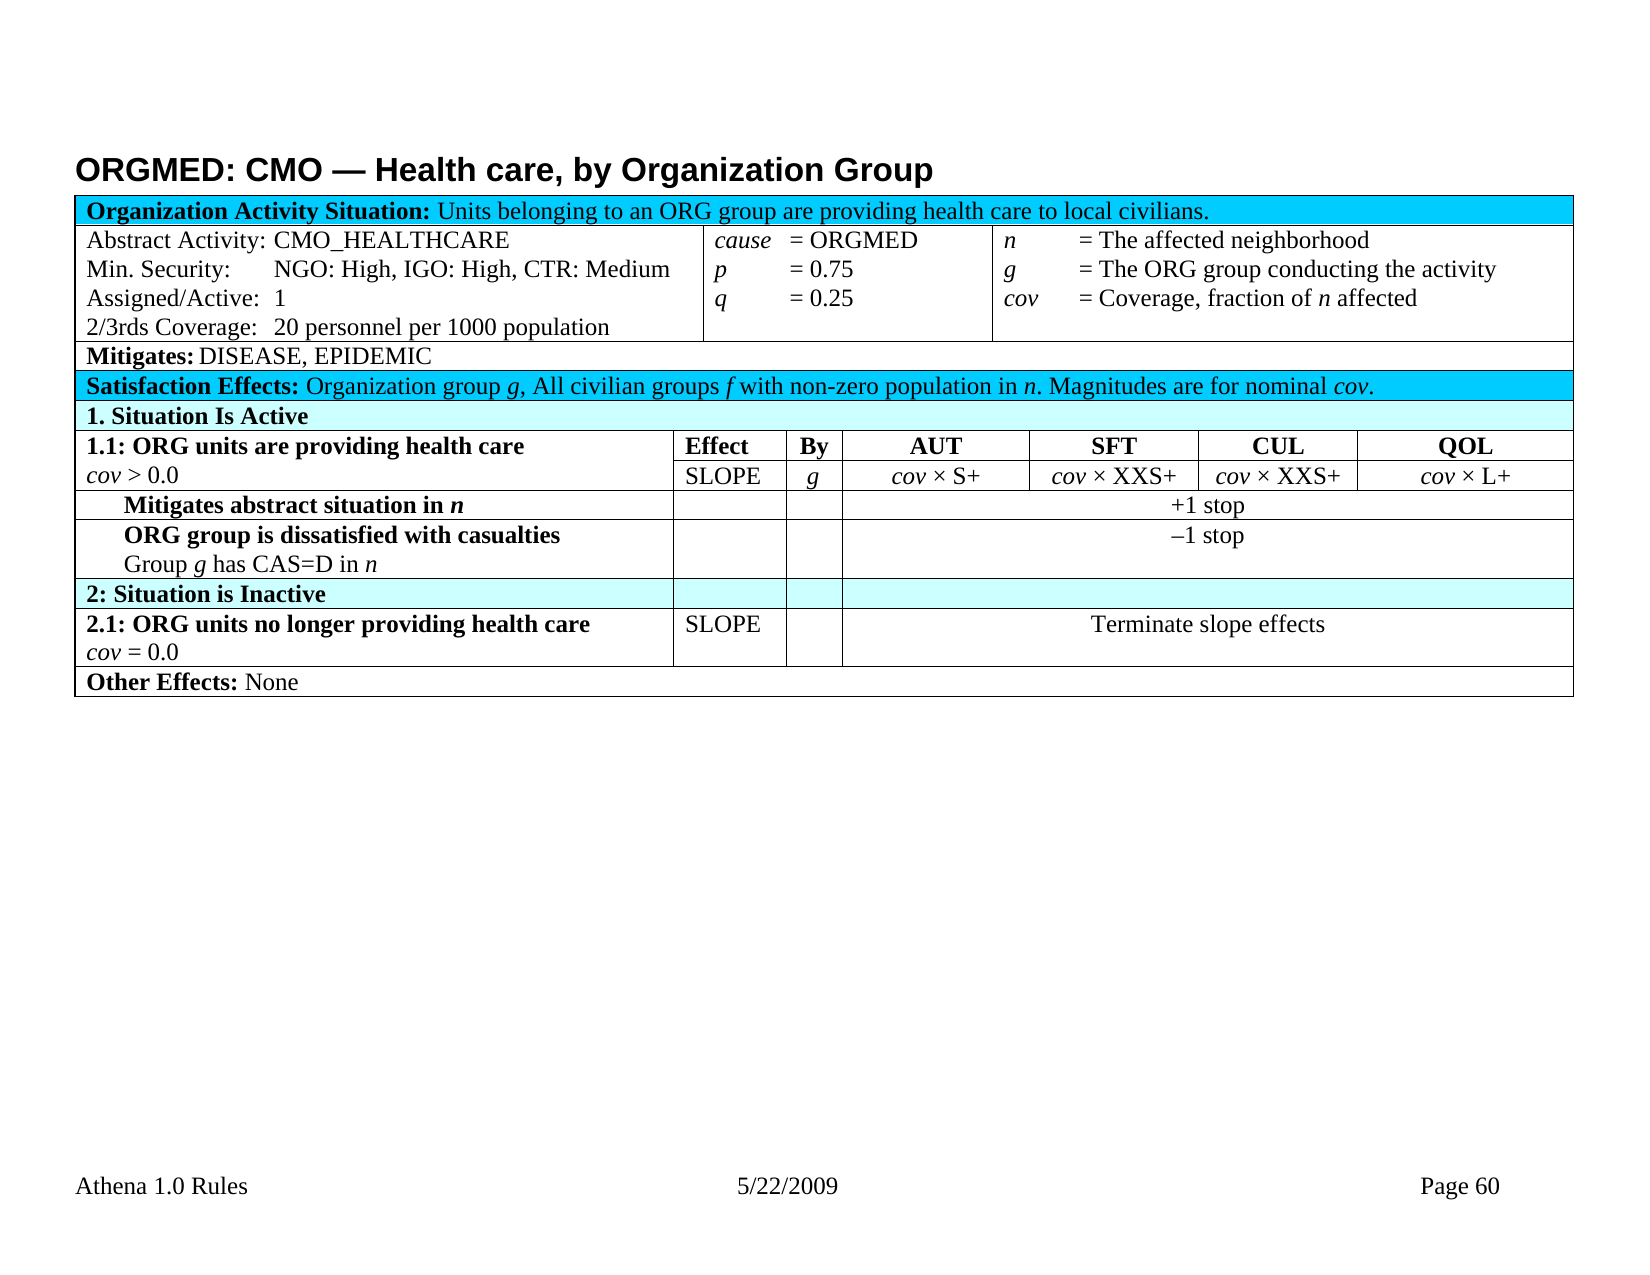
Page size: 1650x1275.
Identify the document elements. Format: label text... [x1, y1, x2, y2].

table_cell Abstract Activity: CMO_HEALTHCARE Min. Security: NGO: High, IGO: High, CTR: Medium Assigned/Active: 1 2/3rds Coverage: 20 personnel per 1000 population [76, 226, 703, 341]
table_cell 1.1: ORG units are providing health care cov > 0.0 [76, 431, 673, 489]
table_cell n = The affected neighborhood g = The ORG group conducting the activity cov = Coverage, fraction of n affected [993, 226, 1573, 341]
table_cell cause = ORGMED p = 0.75 q = 0.25 [704, 226, 992, 341]
table_cell Other Effects: None [76, 667, 1573, 696]
table_cell cov × XXS+ [1030, 461, 1198, 489]
table_cell +1 stop [843, 491, 1573, 519]
table_cell Mitigates: DISEASE, EPIDEMIC [76, 342, 1573, 370]
text ORGMED: CMO — Health care, by Organization Group [75, 150, 1575, 188]
table_cell Effect [674, 431, 786, 460]
table_cell SLOPE [674, 609, 786, 666]
table_cell [787, 579, 842, 608]
table_cell ORG group is dissatisfied with casualties Group g has CAS=D in n [76, 520, 673, 578]
table_cell cov × L+ [1358, 461, 1573, 489]
table_cell 2: Situation is Inactive [76, 579, 673, 608]
table_cell 1. Situation Is Active [76, 401, 1573, 430]
table_cell Mitigates abstract situation in n [76, 491, 673, 519]
table_cell cov × XXS+ [1199, 461, 1357, 489]
table_cell [787, 491, 842, 519]
table_cell SLOPE [674, 461, 786, 489]
table_cell [674, 520, 786, 578]
table_cell cov × S+ [843, 461, 1029, 489]
table_cell [843, 579, 1573, 608]
table_cell [787, 520, 842, 578]
table_cell g [787, 461, 842, 489]
table_cell –1 stop [843, 520, 1573, 578]
table_cell Terminate slope effects [843, 609, 1573, 666]
table_cell CUL [1199, 431, 1357, 460]
table_cell [787, 609, 842, 666]
table_cell [674, 579, 786, 608]
table_cell 2.1: ORG units no longer providing health care cov = 0.0 [76, 609, 673, 666]
table_cell QOL [1358, 431, 1573, 460]
table_cell Satisfaction Effects: Organization group g, All civilian groups f with non-zero population in n. Magnitudes are for nominal cov. [76, 371, 1573, 400]
table_cell SFT [1030, 431, 1198, 460]
table_cell By [787, 431, 842, 460]
table_cell AUT [843, 431, 1029, 460]
table_header Organization Activity Situation: Units belonging to an ORG group are providing health care to local civilians. [76, 196, 1573, 224]
table_cell [674, 491, 786, 519]
